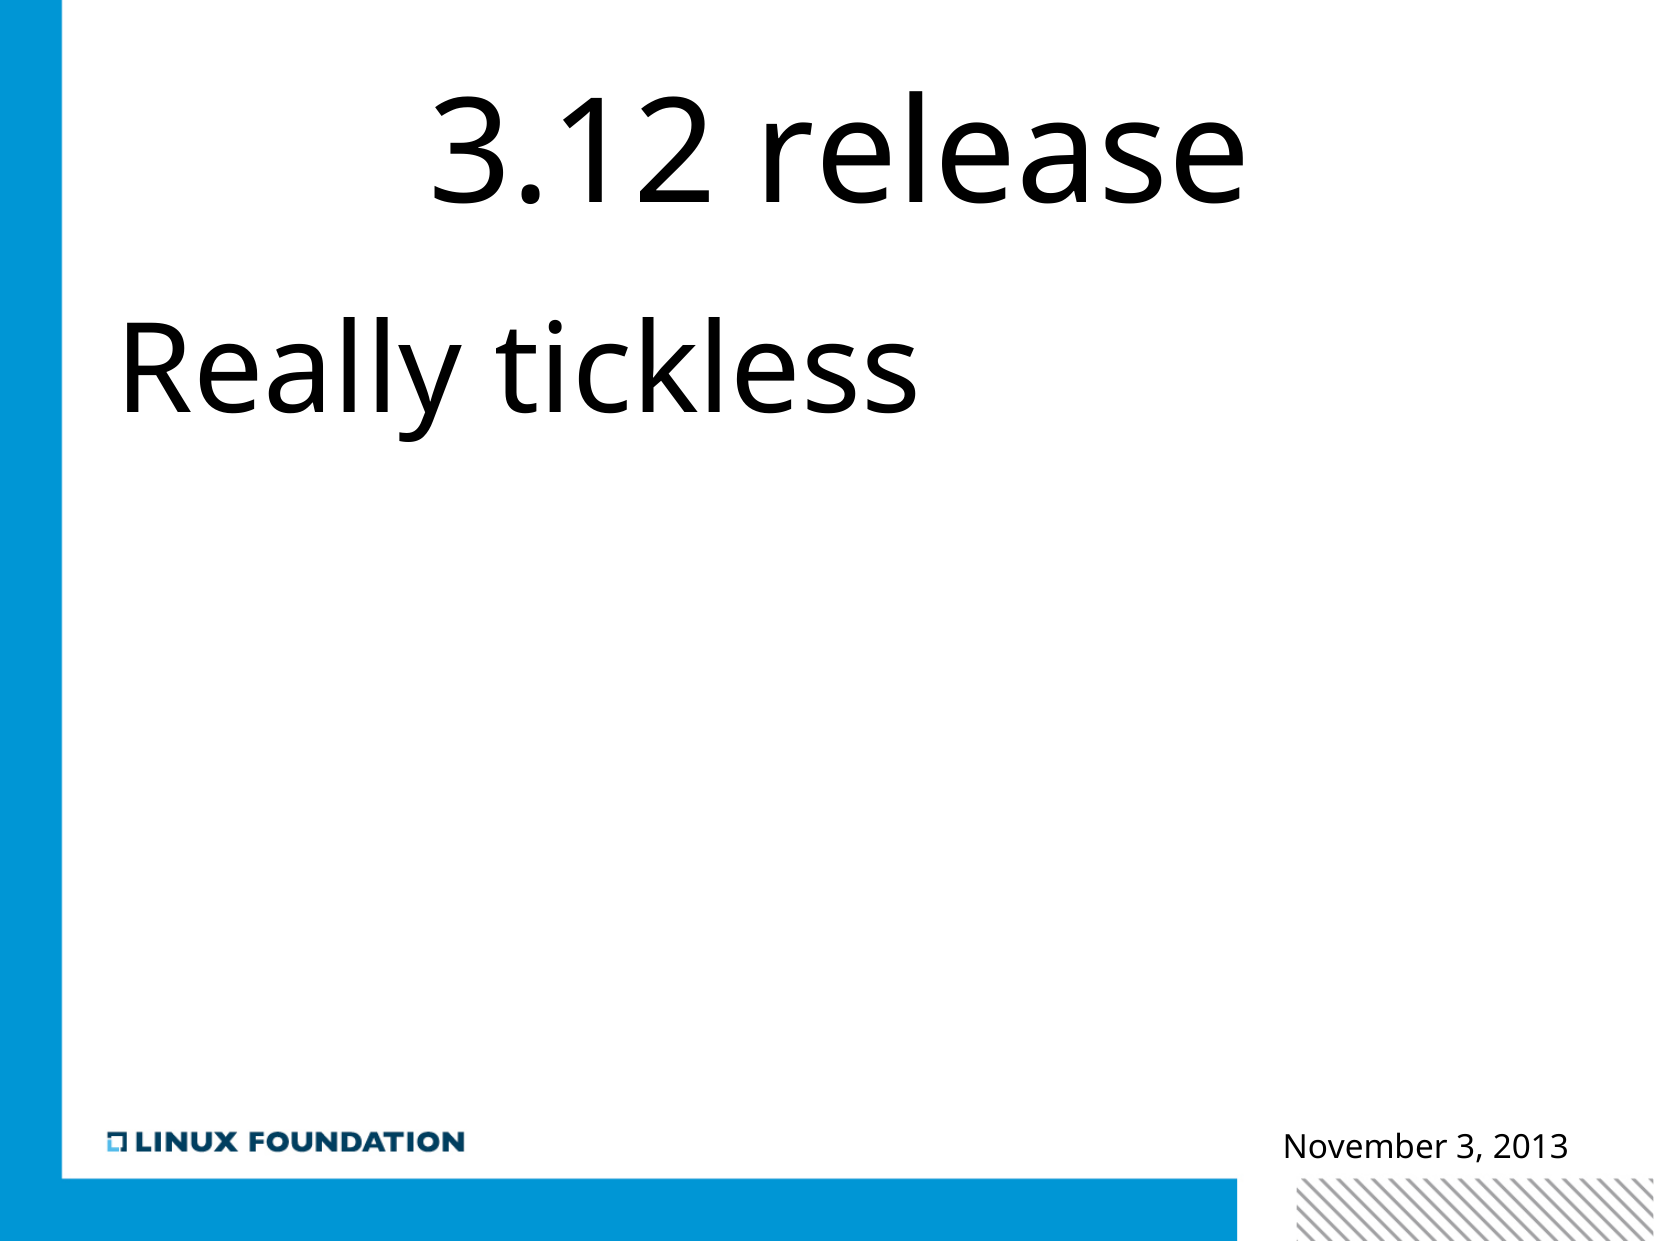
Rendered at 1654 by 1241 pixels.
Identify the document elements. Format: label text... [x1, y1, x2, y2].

text_box Really tickless [100, 271, 982, 905]
text_box November 3, 2013 [1268, 1115, 1583, 1170]
text_box 3.12 release [413, 39, 1249, 230]
picture [62, 0, 1654, 1241]
